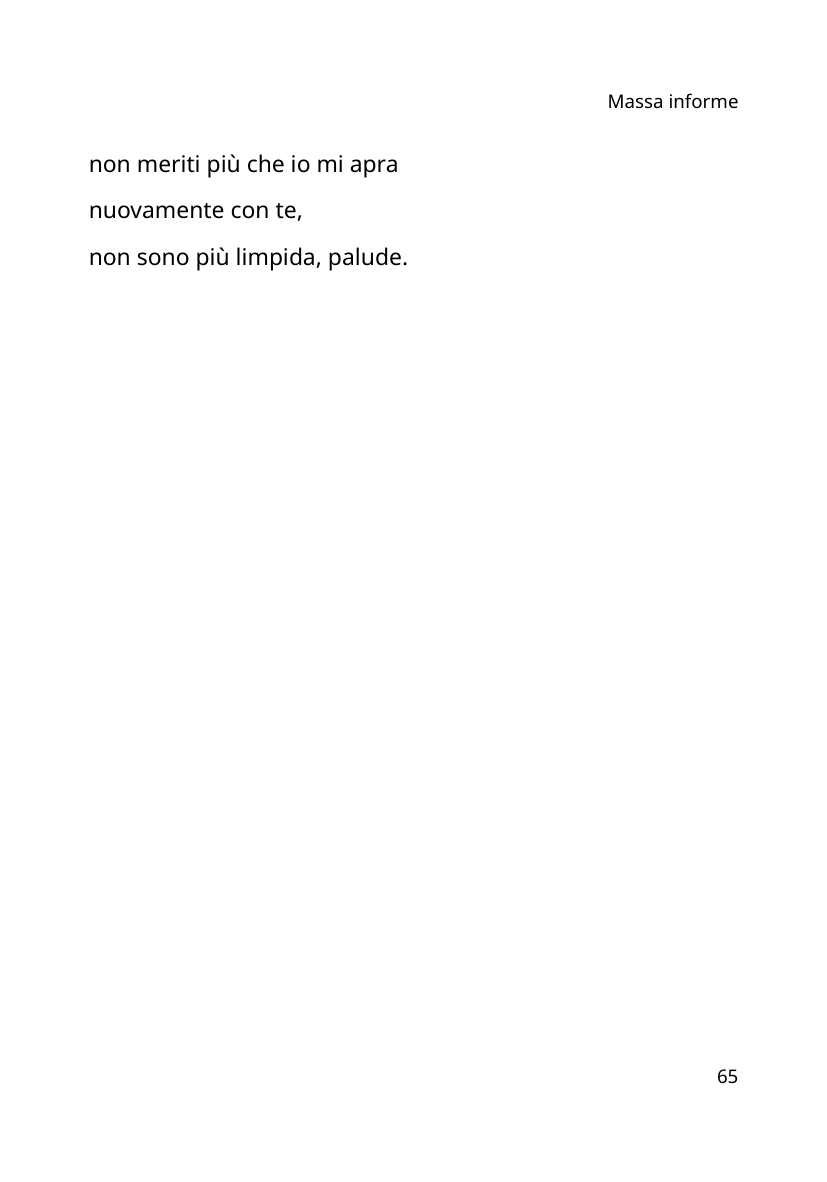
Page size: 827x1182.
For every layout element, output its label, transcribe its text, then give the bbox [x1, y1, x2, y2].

text nuovamente con te, [88, 194, 738, 226]
text non meriti più che io mi apra [88, 147, 738, 179]
text non sono più limpida, palude. [88, 241, 738, 272]
